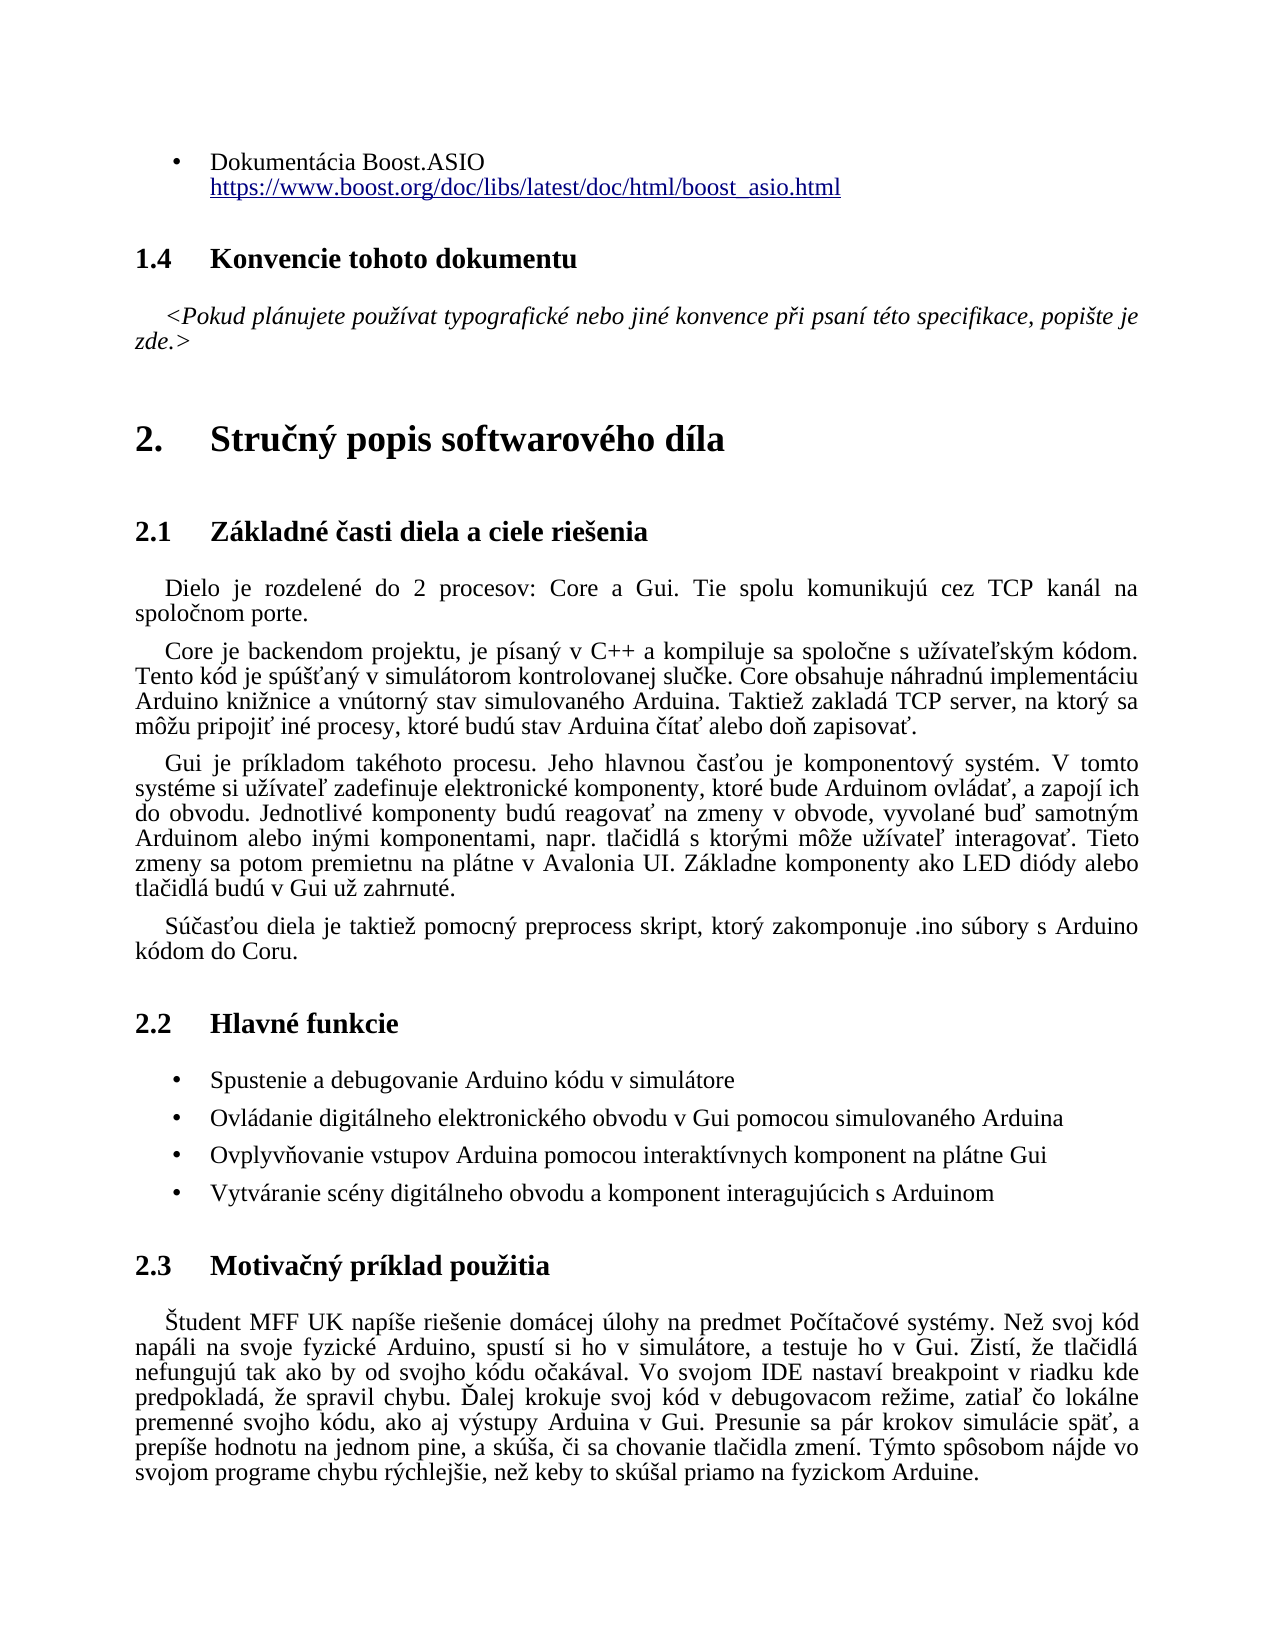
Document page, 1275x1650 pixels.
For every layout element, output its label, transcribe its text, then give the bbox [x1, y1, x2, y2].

text Core je backendom projektu, je písaný v C++ a kompiluje sa spoločne s užívateľským kódom. Tento kód je spúšťaný v simulátorom kontrolovanej slučke. Core obsahuje náhradnú implementáciu Arduino knižnice a vnútorný stav simulovaného Arduina. Taktiež zakladá TCP server, na ktorý sa môžu pripojiť iné procesy, ktoré budú stav Arduina čítať alebo doň zapisovať. [135, 639, 1140, 739]
subtitle Hlavné funkcie [135, 1006, 1140, 1039]
list Vytváranie scény digitálneho obvodu a komponent interagujúcich s Arduinom [172, 1181, 1140, 1206]
text Súčasťou diela je taktiež pomocný preprocess skript, ktorý zakomponuje .ino súbory s Arduino kódom do Coru. [135, 914, 1140, 964]
list Spustenie a debugovanie Arduino kódu v simulátore [172, 1069, 1140, 1094]
text Dielo je rozdelené do 2 procesov: Core a Gui. Tie spolu komunikujú cez TCP kanál na spoločnom porte. [135, 577, 1140, 627]
subtitle Základné časti diela a ciele riešenia [135, 514, 1140, 548]
text <Pokud plánujete používat typografické nebo jiné konvence při psaní této specifikace, popište je zde.> [135, 304, 1140, 354]
text Gui je príkladom takéhoto procesu. Jeho hlavnou časťou je komponentový systém. V tomto systéme si užívateľ zadefinuje elektronické komponenty, ktoré bude Arduinom ovládať, a zapojí ich do obvodu. Jednotlivé komponenty budú reagovať na zmeny v obvode, vyvolané buď samotným Arduinom alebo inými komponentami, napr. tlačidlá s ktorými môže užívateľ interagovať. Tieto zmeny sa potom premietnu na plátne v Avalonia UI. Základne komponenty ako LED diódy alebo tlačidlá budú v Gui už zahrnuté. [135, 752, 1140, 902]
subtitle Konvencie tohoto dokumentu [135, 242, 1140, 275]
list Dokumentácia Boost.ASIO https://www.boost.org/doc/libs/latest/doc/html/boost_asio.html [172, 150, 1140, 200]
subtitle Stručný popis softwarového díla [135, 417, 1140, 460]
text Študent MFF UK napíše riešenie domácej úlohy na predmet Počítačové systémy. Než svoj kód napáli na svoje fyzické Arduino, spustí si ho v simulátore, a testuje ho v Gui. Zistí, že tlačidlá nefungujú tak ako by od svojho kódu očakával. Vo svojom IDE nastaví breakpoint v riadku kde predpokladá, že spravil chybu. Ďalej krokuje svoj kód v debugovacom režime, zatiaľ čo lokálne premenné svojho kódu, ako aj výstupy Arduina v Gui. Presunie sa pár krokov simulácie späť, a prepíše hodnotu na jednom pine, a skúša, či sa chovanie tlačidla zmení. Týmto spôsobom nájde vo svojom programe chybu rýchlejšie, než keby to skúšal priamo na fyzickom Arduine. [135, 1311, 1140, 1486]
subtitle Motivačný príklad použitia [135, 1248, 1140, 1281]
list Ovplyvňovanie vstupov Arduina pomocou interaktívnych komponent na plátne Gui [172, 1144, 1140, 1169]
list Ovládanie digitálneho elektronického obvodu v Gui pomocou simulovaného Arduina [172, 1106, 1140, 1131]
